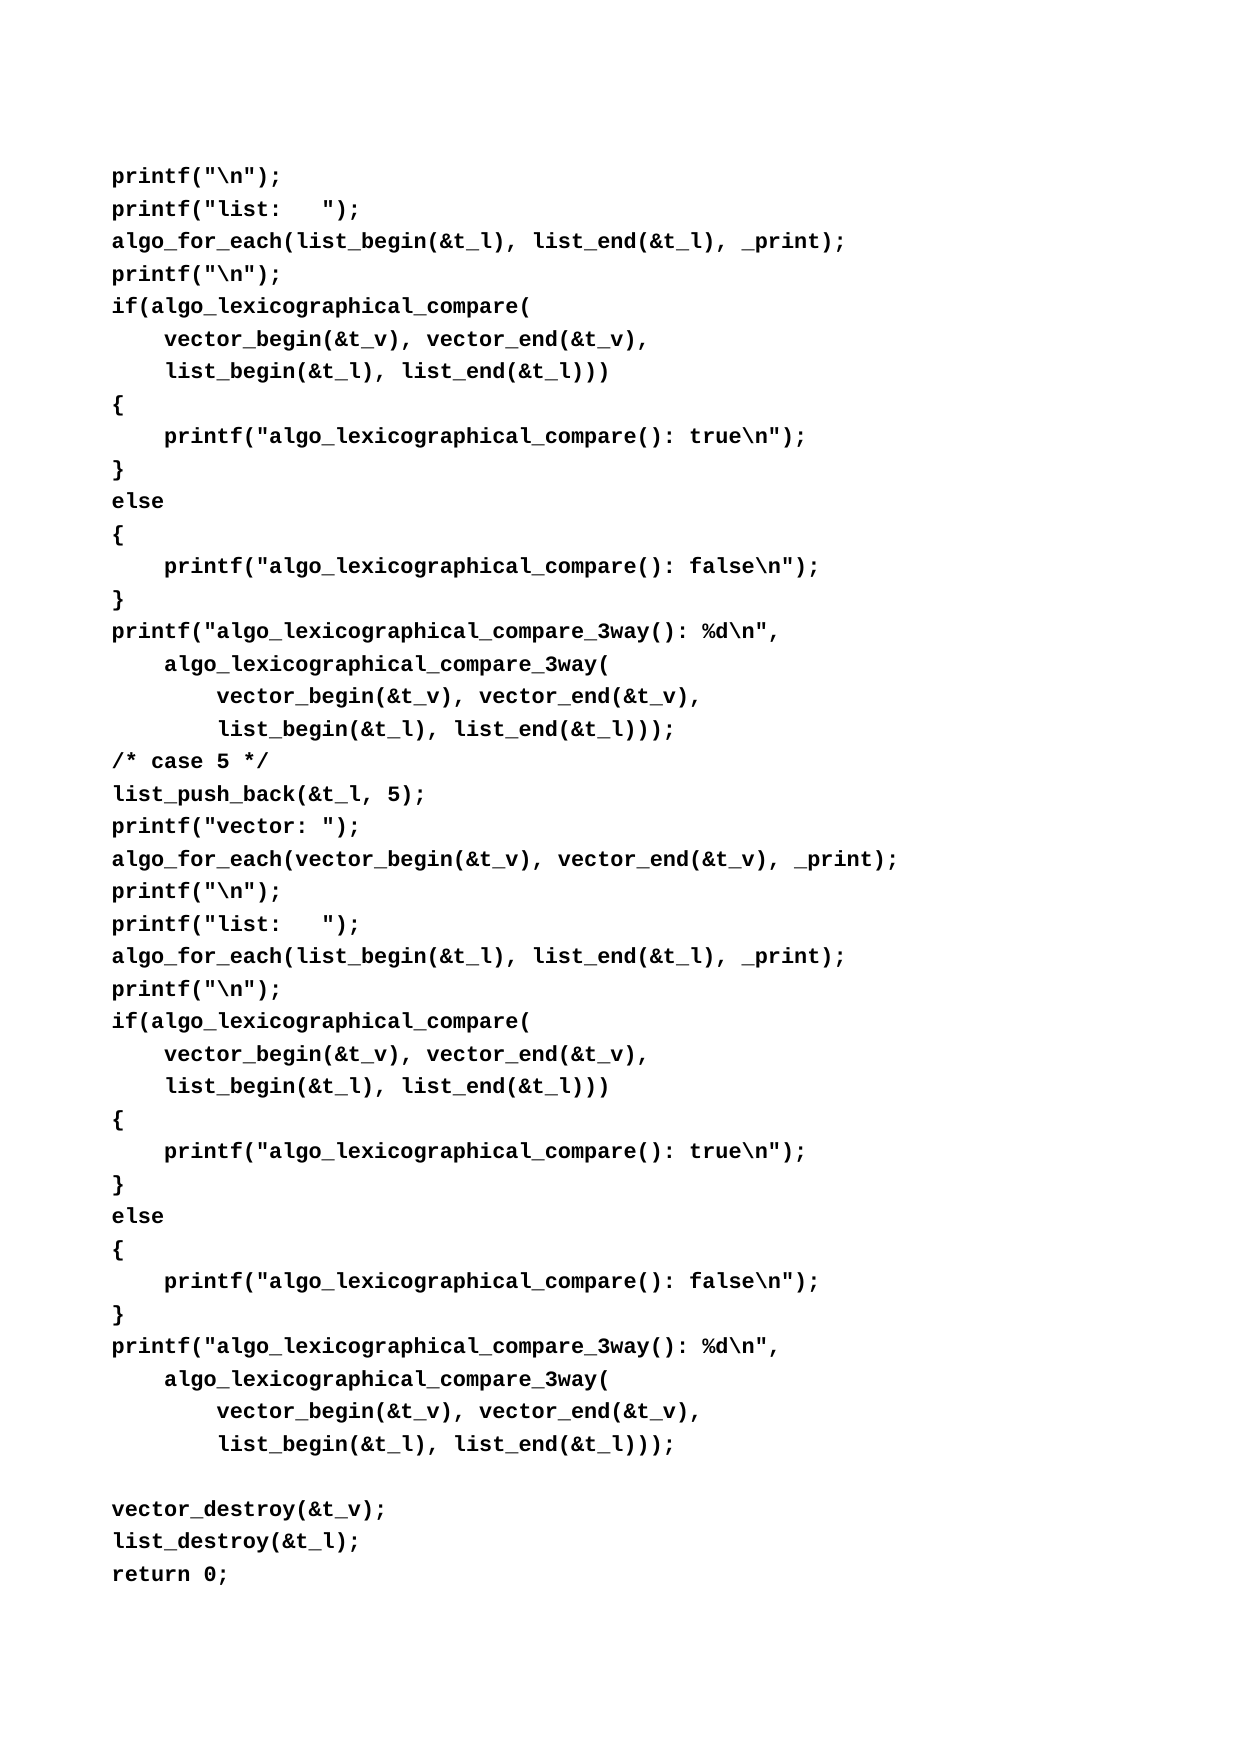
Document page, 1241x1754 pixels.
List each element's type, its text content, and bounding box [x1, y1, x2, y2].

text printf("vector: "); [59, 812, 1181, 844]
text { [59, 1104, 1181, 1137]
text list_begin(&t_l), list_end(&t_l))) [59, 1072, 1181, 1104]
text { [59, 389, 1181, 422]
text printf("list: "); [59, 194, 1181, 227]
text if(algo_lexicographical_compare( [59, 1007, 1181, 1039]
text else [59, 487, 1181, 519]
text algo_lexicographical_compare_3way( [59, 1364, 1181, 1397]
text algo_for_each(vector_begin(&t_v), vector_end(&t_v), _print); [59, 844, 1181, 877]
text { [59, 519, 1181, 552]
text printf("\n"); [59, 877, 1181, 909]
text { [59, 1234, 1181, 1267]
text algo_for_each(list_begin(&t_l), list_end(&t_l), _print); [59, 942, 1181, 974]
text printf("\n"); [59, 974, 1181, 1007]
text printf("algo_lexicographical_compare_3way(): %d\n", [59, 617, 1181, 649]
text list_begin(&t_l), list_end(&t_l))) [59, 357, 1181, 389]
text list_begin(&t_l), list_end(&t_l))); [59, 1429, 1181, 1462]
text } [59, 1169, 1181, 1202]
text else [59, 1202, 1181, 1234]
text return 0; [59, 1559, 1181, 1592]
text printf("algo_lexicographical_compare(): false\n"); [59, 1267, 1181, 1299]
text } [59, 1299, 1181, 1332]
text printf("\n"); [59, 259, 1181, 292]
text if(algo_lexicographical_compare( [59, 292, 1181, 324]
text } [59, 584, 1181, 617]
text list_destroy(&t_l); [59, 1527, 1181, 1559]
text list_push_back(&t_l, 5); [59, 779, 1181, 812]
text vector_begin(&t_v), vector_end(&t_v), [59, 1397, 1181, 1429]
text vector_begin(&t_v), vector_end(&t_v), [59, 682, 1181, 714]
text printf("algo_lexicographical_compare_3way(): %d\n", [59, 1332, 1181, 1364]
text /* case 5 */ [59, 747, 1181, 779]
text algo_for_each(list_begin(&t_l), list_end(&t_l), _print); [59, 227, 1181, 259]
text vector_destroy(&t_v); [59, 1494, 1181, 1527]
text list_begin(&t_l), list_end(&t_l))); [59, 714, 1181, 747]
text printf("\n"); [59, 162, 1181, 194]
text printf("list: "); [59, 909, 1181, 942]
text vector_begin(&t_v), vector_end(&t_v), [59, 1039, 1181, 1072]
text } [59, 454, 1181, 487]
text printf("algo_lexicographical_compare(): true\n"); [59, 422, 1181, 454]
text printf("algo_lexicographical_compare(): false\n"); [59, 552, 1181, 584]
text printf("algo_lexicographical_compare(): true\n"); [59, 1137, 1181, 1169]
text algo_lexicographical_compare_3way( [59, 649, 1181, 682]
text vector_begin(&t_v), vector_end(&t_v), [59, 324, 1181, 357]
